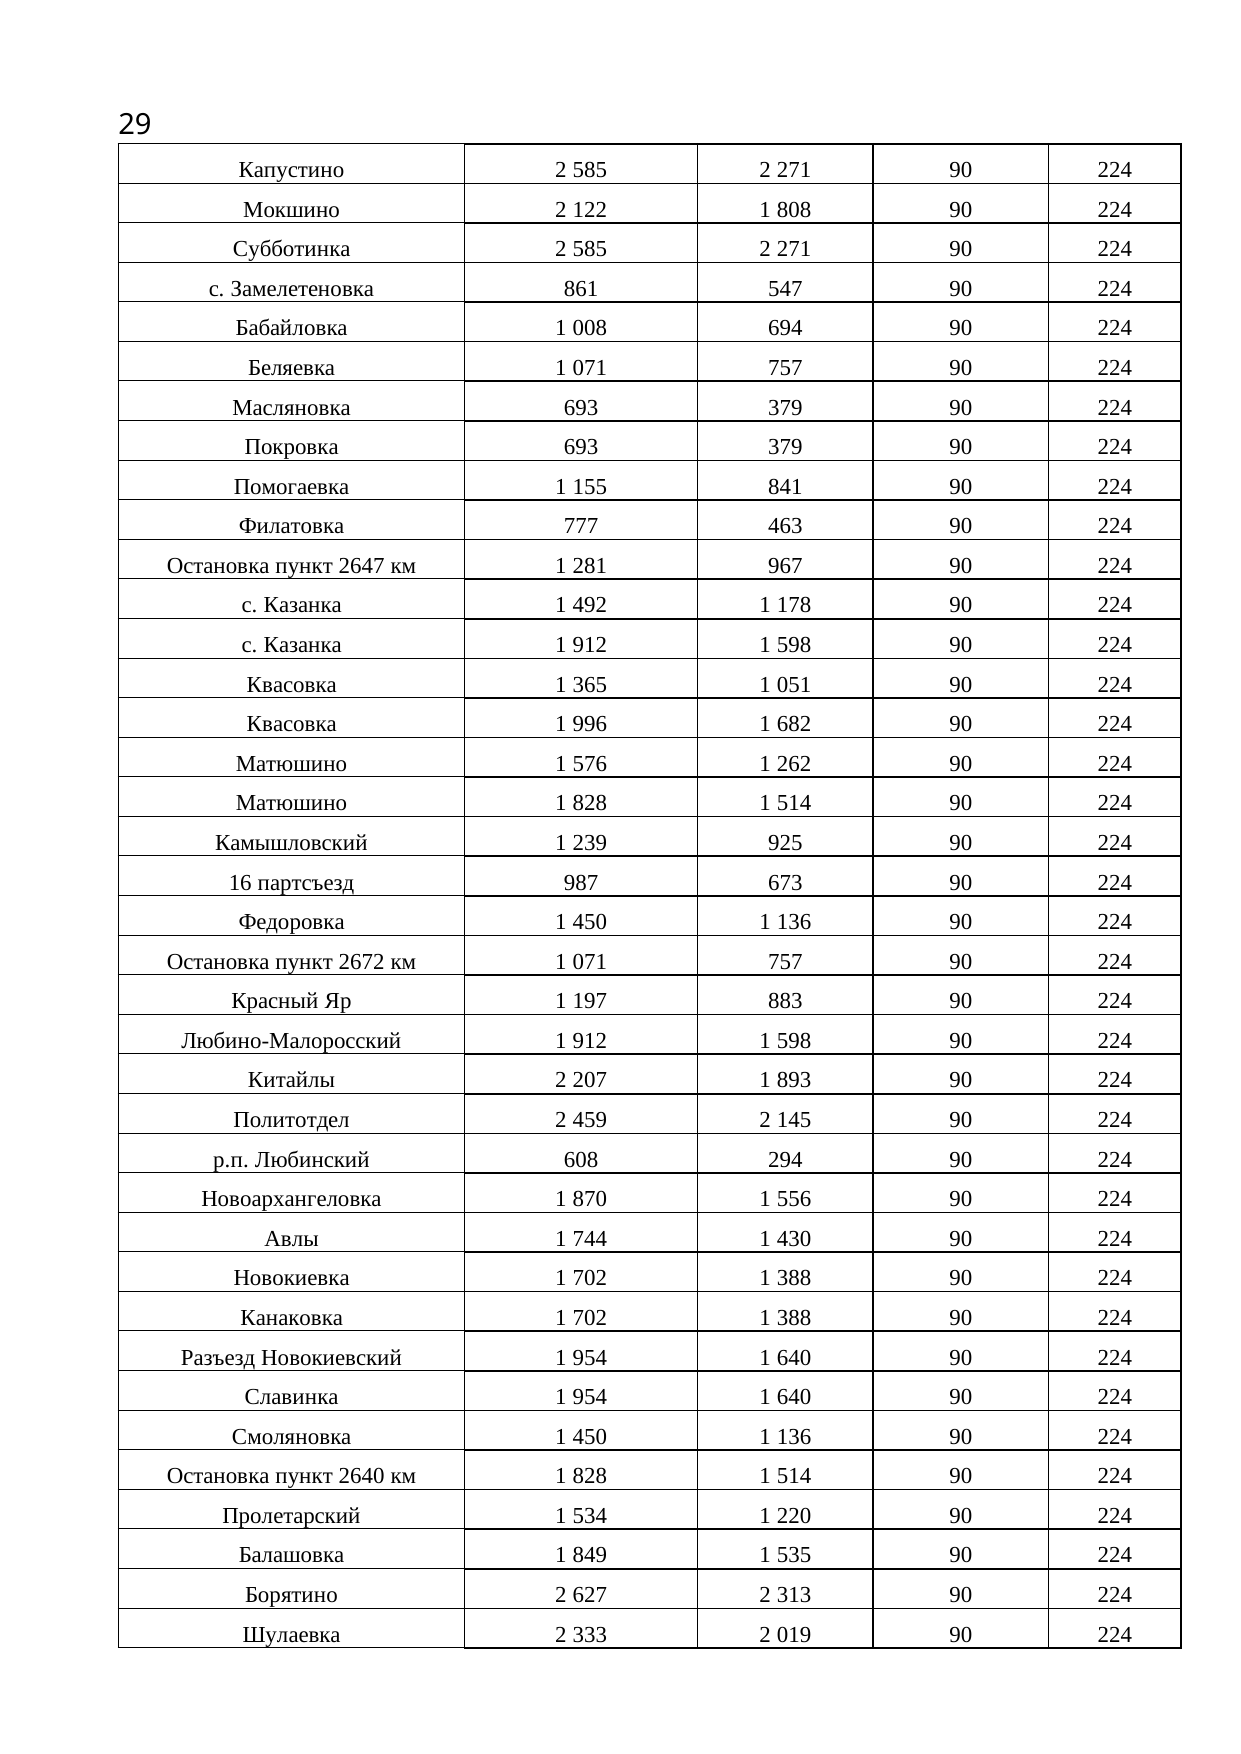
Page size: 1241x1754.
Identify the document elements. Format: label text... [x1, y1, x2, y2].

table_cell 90 [874, 1213, 1048, 1251]
table_cell Красный Яр [119, 975, 464, 1014]
table_cell 1 155 [465, 461, 697, 499]
table_cell 1 008 [465, 303, 697, 341]
table_cell 224 [1049, 580, 1180, 618]
table_cell 90 [874, 699, 1048, 737]
table_cell 1 598 [698, 1015, 872, 1053]
table_cell 224 [1049, 1213, 1180, 1251]
table_cell 2 313 [698, 1570, 872, 1607]
table_cell 693 [465, 382, 697, 420]
table_cell 224 [1049, 303, 1180, 341]
table_cell 90 [874, 620, 1048, 657]
table_cell Матюшино [119, 738, 464, 776]
table_cell Мокшино [119, 184, 464, 222]
table_cell 1 996 [465, 699, 697, 737]
table_cell 224 [1049, 501, 1180, 539]
table_cell 1 492 [465, 580, 697, 618]
table_cell 224 [1049, 540, 1180, 578]
table_cell 224 [1049, 1292, 1180, 1330]
table_cell 1 051 [698, 659, 872, 697]
table_cell 1 682 [698, 699, 872, 737]
table_cell 90 [874, 461, 1048, 499]
table_cell 90 [874, 342, 1048, 380]
table_cell 224 [1049, 1253, 1180, 1291]
table_cell 1 388 [698, 1292, 872, 1330]
table_cell Филатовка [119, 500, 464, 539]
table_cell 224 [1049, 936, 1180, 974]
table_cell 2 122 [465, 184, 697, 222]
table_cell 90 [874, 976, 1048, 1014]
table_cell Борятино [119, 1569, 464, 1607]
table_cell 987 [465, 857, 697, 895]
table_cell 1 828 [465, 1451, 697, 1489]
table_cell Помогаевка [119, 461, 464, 499]
table_cell 608 [465, 1134, 697, 1172]
table_cell 224 [1049, 422, 1180, 459]
table_cell 294 [698, 1134, 872, 1172]
table_cell 16 партсъезд [119, 856, 464, 895]
table_cell Политотдел [119, 1094, 464, 1132]
table_cell 224 [1049, 1372, 1180, 1409]
table_cell 224 [1049, 976, 1180, 1014]
table_cell 224 [1049, 1095, 1180, 1132]
table_cell 90 [874, 1292, 1048, 1330]
table_cell 1 262 [698, 738, 872, 776]
table_cell Шулаевка [119, 1609, 464, 1647]
table_cell 2 019 [698, 1609, 872, 1647]
table_cell 2 145 [698, 1095, 872, 1132]
table_cell 1 576 [465, 738, 697, 776]
table_cell 1 136 [698, 1411, 872, 1449]
table_cell 90 [874, 1490, 1048, 1528]
table_cell 1 430 [698, 1213, 872, 1251]
table_cell Авлы [119, 1213, 464, 1251]
table_cell 694 [698, 303, 872, 341]
table_cell 1 450 [465, 1411, 697, 1449]
table_cell 90 [874, 1134, 1048, 1172]
table_cell 1 744 [465, 1213, 697, 1251]
table_cell 2 271 [698, 224, 872, 262]
table_cell 90 [874, 1174, 1048, 1212]
table_cell 224 [1049, 1134, 1180, 1172]
table_cell 90 [874, 224, 1048, 262]
table_cell 1 870 [465, 1174, 697, 1212]
table_cell 967 [698, 540, 872, 578]
table_cell 90 [874, 738, 1048, 776]
table_cell 90 [874, 1530, 1048, 1568]
table_cell 2 459 [465, 1095, 697, 1132]
table_cell Капустино [119, 144, 464, 182]
table_cell 1 514 [698, 778, 872, 816]
table_cell 224 [1049, 659, 1180, 697]
table_cell Субботинка [119, 223, 464, 262]
table_cell 90 [874, 936, 1048, 974]
table_cell 90 [874, 817, 1048, 855]
table_cell Новокиевка [119, 1252, 464, 1291]
table_cell 90 [874, 184, 1048, 222]
table_cell 90 [874, 303, 1048, 341]
table_cell 224 [1049, 1332, 1180, 1370]
table_cell 1 535 [698, 1530, 872, 1568]
table_cell 1 828 [465, 778, 697, 816]
table_cell 90 [874, 382, 1048, 420]
table_cell Бабайловка [119, 302, 464, 341]
table_cell 90 [874, 1372, 1048, 1409]
table_cell 1 239 [465, 817, 697, 855]
table_cell 224 [1049, 224, 1180, 262]
table_cell 224 [1049, 699, 1180, 737]
table_cell 2 627 [465, 1570, 697, 1607]
table_cell Квасовка [119, 698, 464, 737]
table_cell 224 [1049, 1451, 1180, 1489]
table_cell 1 808 [698, 184, 872, 222]
table_cell 1 281 [465, 540, 697, 578]
table_cell 547 [698, 263, 872, 301]
table_cell 1 954 [465, 1332, 697, 1370]
table_cell 757 [698, 936, 872, 974]
table_cell 757 [698, 342, 872, 380]
table_cell 777 [465, 501, 697, 539]
table_cell 1 640 [698, 1332, 872, 1370]
table_cell 1 450 [465, 897, 697, 934]
table_cell 883 [698, 976, 872, 1014]
table_cell 90 [874, 145, 1048, 182]
table_cell 224 [1049, 145, 1180, 182]
table_cell 1 514 [698, 1451, 872, 1489]
table_cell 224 [1049, 1490, 1180, 1528]
table_cell 1 598 [698, 620, 872, 657]
table_cell 463 [698, 501, 872, 539]
table_cell 224 [1049, 778, 1180, 816]
table_cell 1 136 [698, 897, 872, 934]
table_cell Смоляновка [119, 1411, 464, 1449]
table_cell Разъезд Новокиевский [119, 1331, 464, 1370]
table_cell 224 [1049, 857, 1180, 895]
table_cell 2 333 [465, 1609, 697, 1647]
table_cell 1 849 [465, 1530, 697, 1568]
table_cell 90 [874, 1451, 1048, 1489]
table_cell 224 [1049, 1411, 1180, 1449]
table_cell 90 [874, 263, 1048, 301]
table_cell 224 [1049, 1570, 1180, 1607]
table_cell 224 [1049, 342, 1180, 380]
table_cell Пролетарский [119, 1490, 464, 1528]
table_cell 90 [874, 659, 1048, 697]
table_cell 1 388 [698, 1253, 872, 1291]
table_cell Покровка [119, 421, 464, 459]
table_cell Матюшино [119, 777, 464, 816]
table_cell 90 [874, 778, 1048, 816]
table_cell 224 [1049, 461, 1180, 499]
table_cell 90 [874, 580, 1048, 618]
table_cell 2 271 [698, 145, 872, 182]
table_cell 1 893 [698, 1055, 872, 1093]
table_cell 861 [465, 263, 697, 301]
table_cell 90 [874, 1332, 1048, 1370]
table_cell 90 [874, 1015, 1048, 1053]
table_cell 90 [874, 857, 1048, 895]
table_cell 1 071 [465, 342, 697, 380]
table_cell Славинка [119, 1371, 464, 1409]
table_cell 90 [874, 1055, 1048, 1093]
table_cell 90 [874, 1095, 1048, 1132]
table_cell Любино-Малоросский [119, 1015, 464, 1053]
table_cell Балашовка [119, 1529, 464, 1568]
table_cell 224 [1049, 738, 1180, 776]
table_cell 1 534 [465, 1490, 697, 1528]
table_cell 1 954 [465, 1372, 697, 1409]
table_cell Новоархангеловка [119, 1173, 464, 1212]
table_cell 90 [874, 501, 1048, 539]
table_cell Федоровка [119, 896, 464, 934]
table_cell Квасовка [119, 659, 464, 697]
table_cell Камышловский [119, 817, 464, 855]
table_cell р.п. Любинский [119, 1134, 464, 1172]
table_cell 224 [1049, 184, 1180, 222]
table_cell 224 [1049, 263, 1180, 301]
table_cell 1 702 [465, 1253, 697, 1291]
table_cell 1 912 [465, 1015, 697, 1053]
table_cell с. Замелетеновка [119, 263, 464, 301]
table_cell 90 [874, 540, 1048, 578]
table_cell Масляновка [119, 381, 464, 420]
table_cell 673 [698, 857, 872, 895]
table_cell Остановка пункт 2640 км [119, 1450, 464, 1489]
table_cell 224 [1049, 620, 1180, 657]
table_cell 224 [1049, 897, 1180, 934]
table_cell с. Казанка [119, 579, 464, 618]
table_cell 1 640 [698, 1372, 872, 1409]
table_cell 224 [1049, 817, 1180, 855]
table_cell 2 585 [465, 145, 697, 182]
table_cell 224 [1049, 1609, 1180, 1647]
table_cell Беляевка [119, 342, 464, 380]
table_cell Остановка пункт 2672 км [119, 936, 464, 974]
table_cell 224 [1049, 1055, 1180, 1093]
table_cell 925 [698, 817, 872, 855]
table_cell 693 [465, 422, 697, 459]
table_cell с. Казанка [119, 619, 464, 657]
table_cell 90 [874, 1253, 1048, 1291]
table_cell 1 071 [465, 936, 697, 974]
table_cell 1 197 [465, 976, 697, 1014]
table_cell 1 365 [465, 659, 697, 697]
table_cell 90 [874, 1570, 1048, 1607]
table_cell 2 585 [465, 224, 697, 262]
table_cell 90 [874, 1411, 1048, 1449]
table_cell 224 [1049, 1530, 1180, 1568]
table_cell 1 556 [698, 1174, 872, 1212]
table_cell 1 178 [698, 580, 872, 618]
table_cell 224 [1049, 1015, 1180, 1053]
table_cell Канаковка [119, 1292, 464, 1330]
table_cell Остановка пункт 2647 км [119, 540, 464, 578]
table_cell 224 [1049, 1174, 1180, 1212]
table_cell 1 912 [465, 620, 697, 657]
table_cell 379 [698, 382, 872, 420]
table_cell 1 702 [465, 1292, 697, 1330]
table_cell Китайлы [119, 1054, 464, 1093]
table_cell 2 207 [465, 1055, 697, 1093]
table_cell 90 [874, 1609, 1048, 1647]
table_cell 1 220 [698, 1490, 872, 1528]
table_cell 379 [698, 422, 872, 459]
table_cell 224 [1049, 382, 1180, 420]
table_cell 841 [698, 461, 872, 499]
table_cell 90 [874, 422, 1048, 459]
table_cell 90 [874, 897, 1048, 934]
